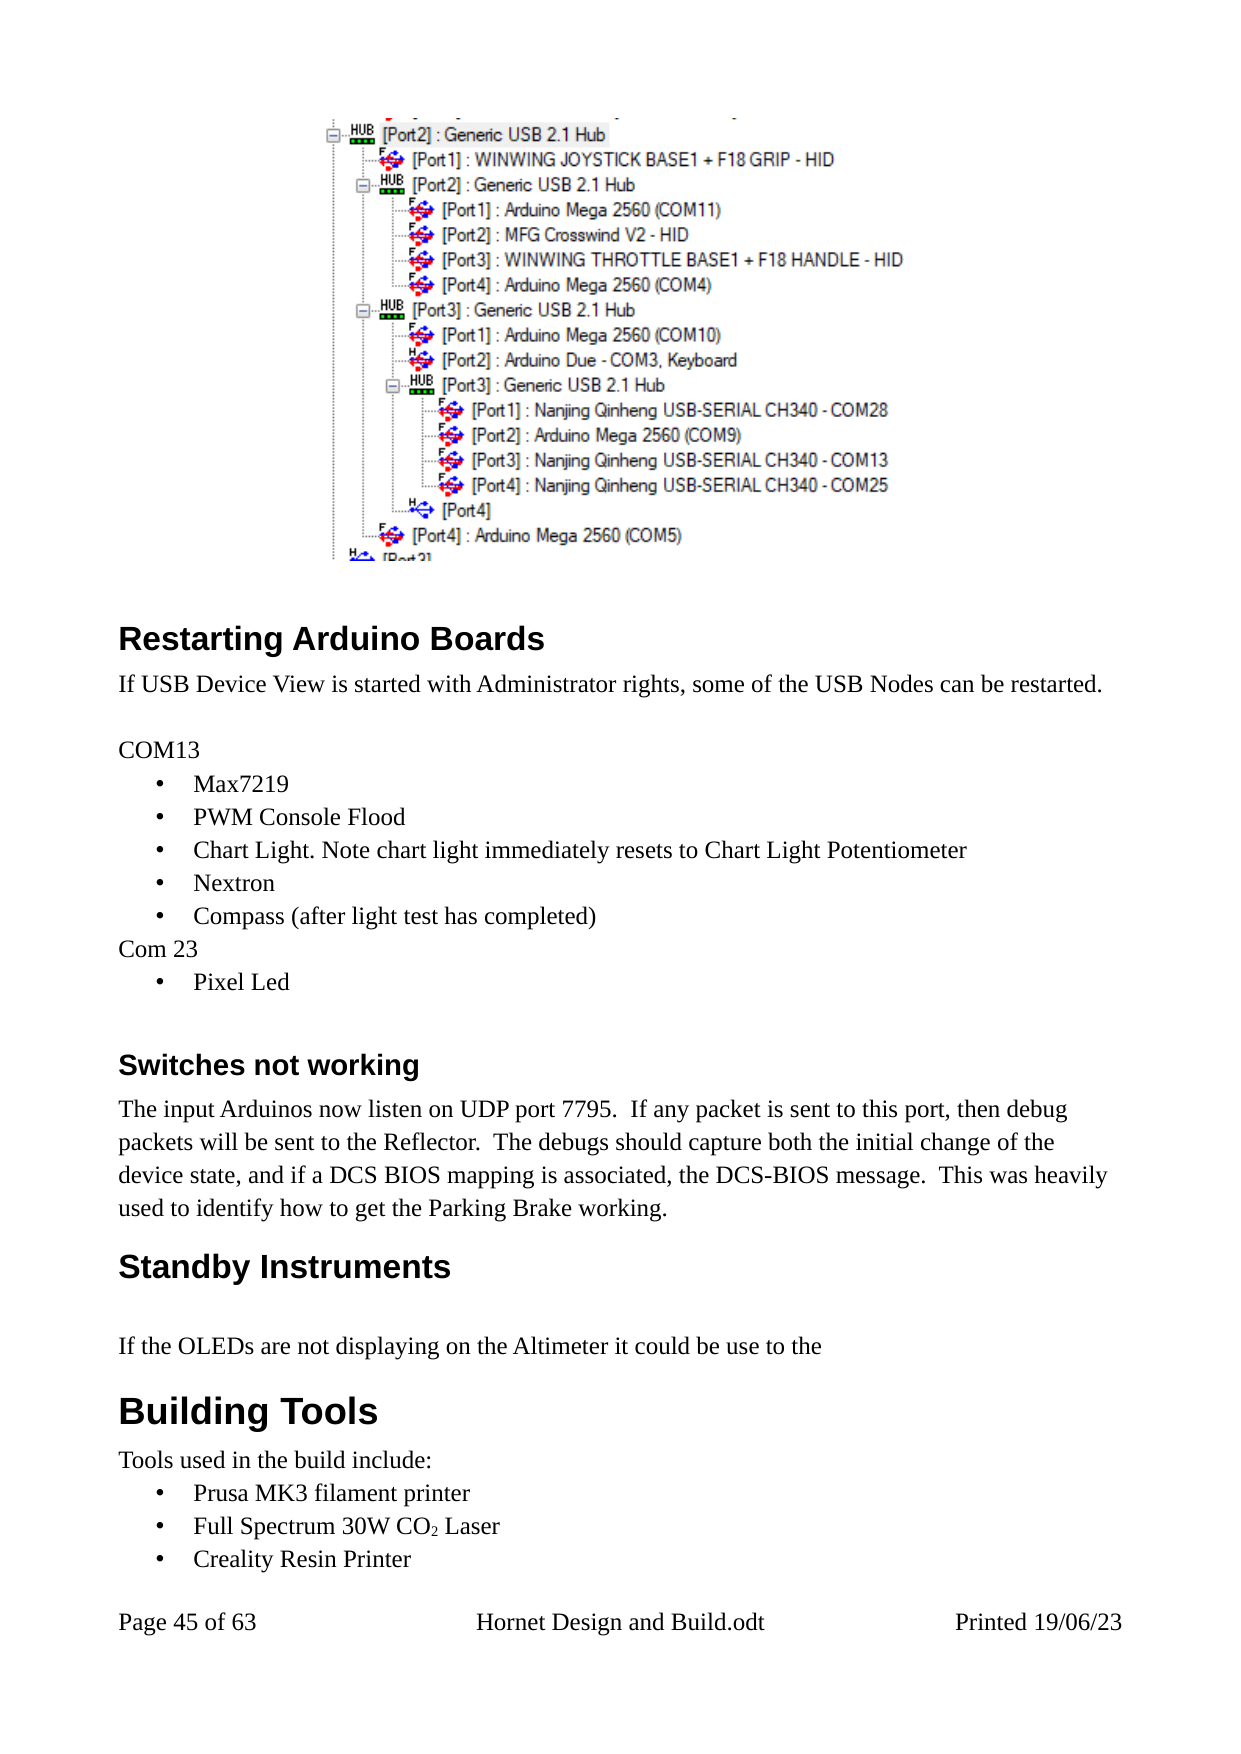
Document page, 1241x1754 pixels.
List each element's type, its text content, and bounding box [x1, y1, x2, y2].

subtitle Switches not working [118, 1047, 1122, 1081]
list Max7219 [156, 769, 1122, 797]
list Nextron [156, 868, 1122, 896]
list Full Spectrum 30W CO2 Laser [156, 1511, 1122, 1540]
text If the OLEDs are not displaying on the Altimeter it could be use to the [118, 1331, 1122, 1359]
list PWM Console Flood [156, 802, 1122, 830]
subtitle Restarting Arduino Boards [118, 618, 1122, 657]
list Compass (after light test has completed) [156, 901, 1122, 929]
picture [311, 118, 929, 561]
list Prusa MK3 filament printer [156, 1478, 1122, 1507]
list Chart Light. Note chart light immediately resets to Chart Light Potentiometer [156, 835, 1122, 863]
subtitle Standby Instruments [118, 1247, 1122, 1285]
subtitle Building Tools [118, 1389, 1122, 1432]
text If USB Device View is started with Administrator rights, some of the USB Nodes can be restarted. [118, 669, 1122, 698]
text Com 23 [118, 934, 1122, 962]
text Tools used in the build include: [118, 1445, 1122, 1474]
list Pixel Led [156, 967, 1122, 996]
text The input Arduinos now listen on UDP port 7795. If any packet is sent to this port, then debug packets will be sent to the Reflector. The debugs should capture both the initial change of the device state, and if a DCS BIOS mapping is associated, the DCS-BIOS message. This was heavily used to identify how to get the Parking Brake working. [118, 1094, 1122, 1221]
text COM13 [118, 736, 1122, 764]
list Creality Resin Printer [156, 1544, 1122, 1573]
